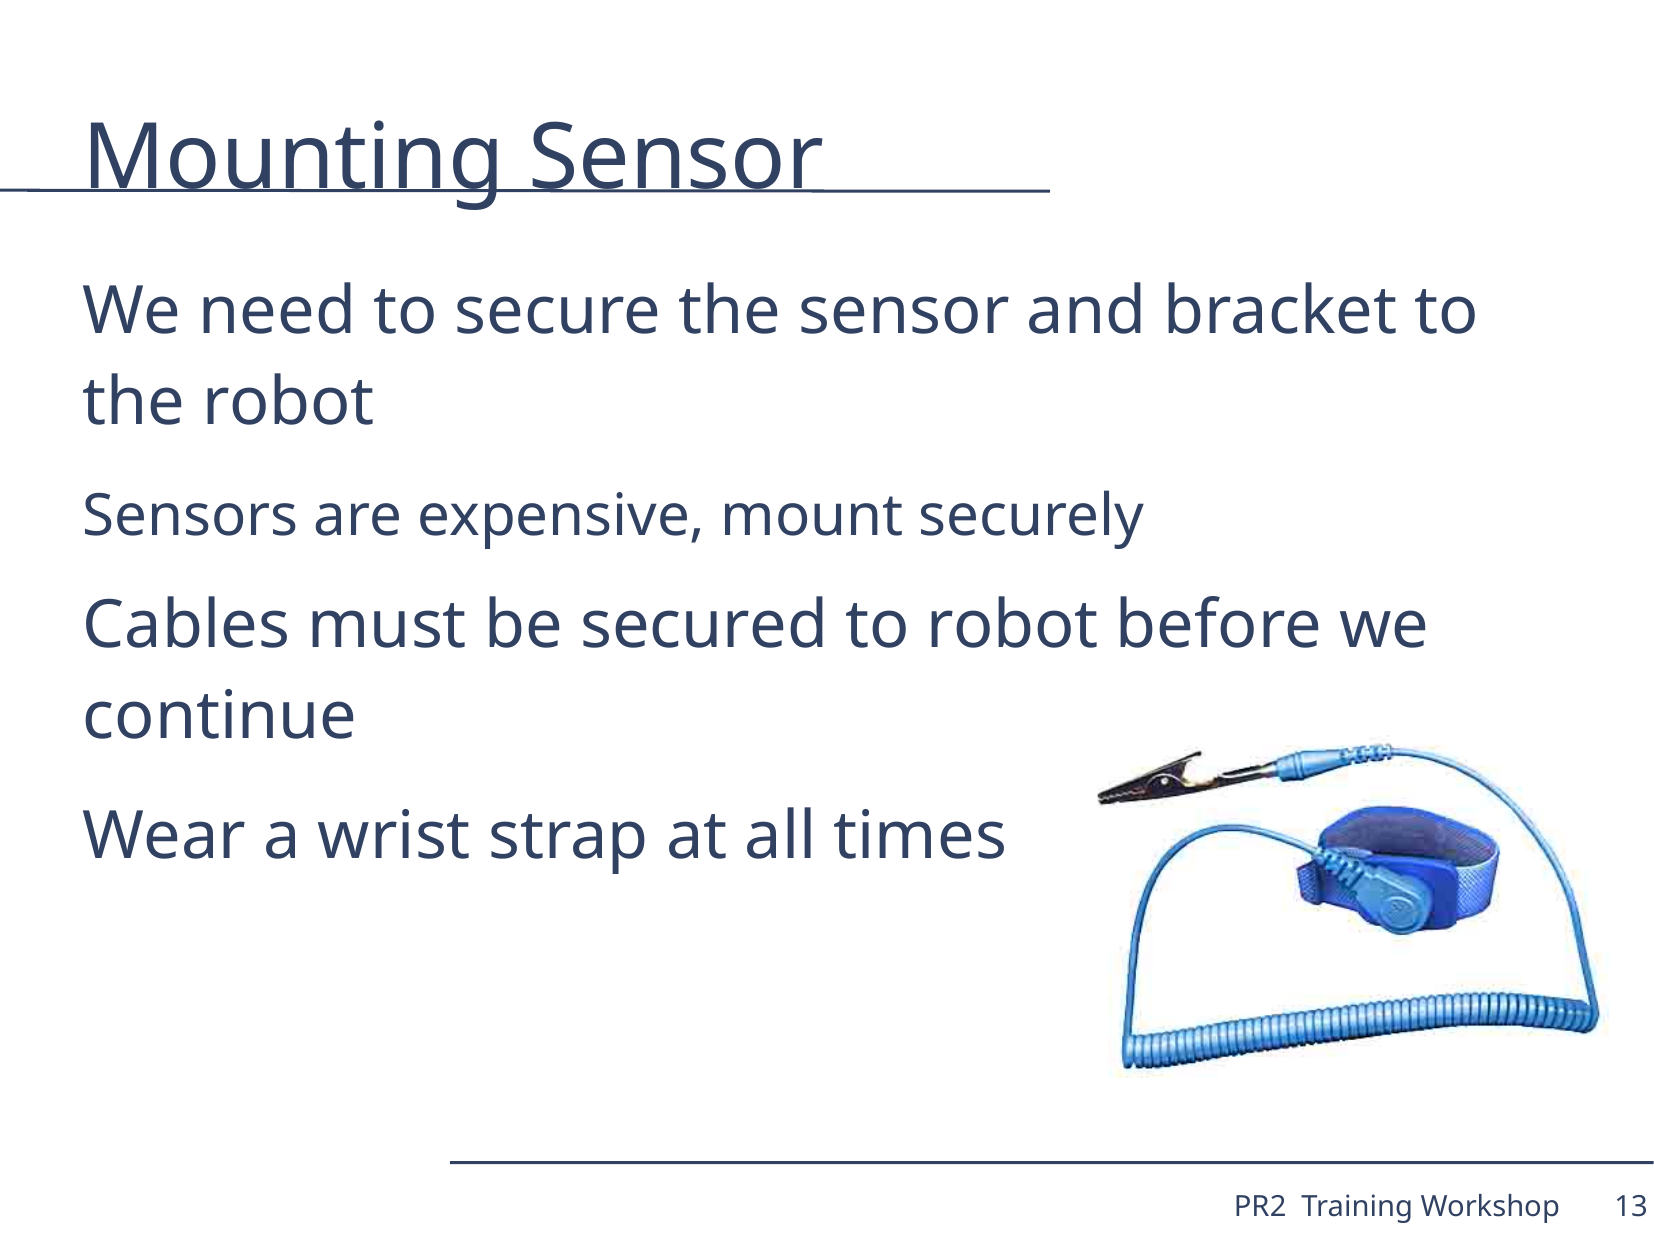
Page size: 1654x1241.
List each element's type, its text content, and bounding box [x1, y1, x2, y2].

picture [1087, 725, 1613, 1088]
title Mounting Sensor [82, 49, 1571, 257]
list We need to secure the sensor and bracket to the robot Sensors are expensive, mount securely Cables must be secured to robot before we continue Wear a wrist strap at all times [82, 262, 1571, 1094]
